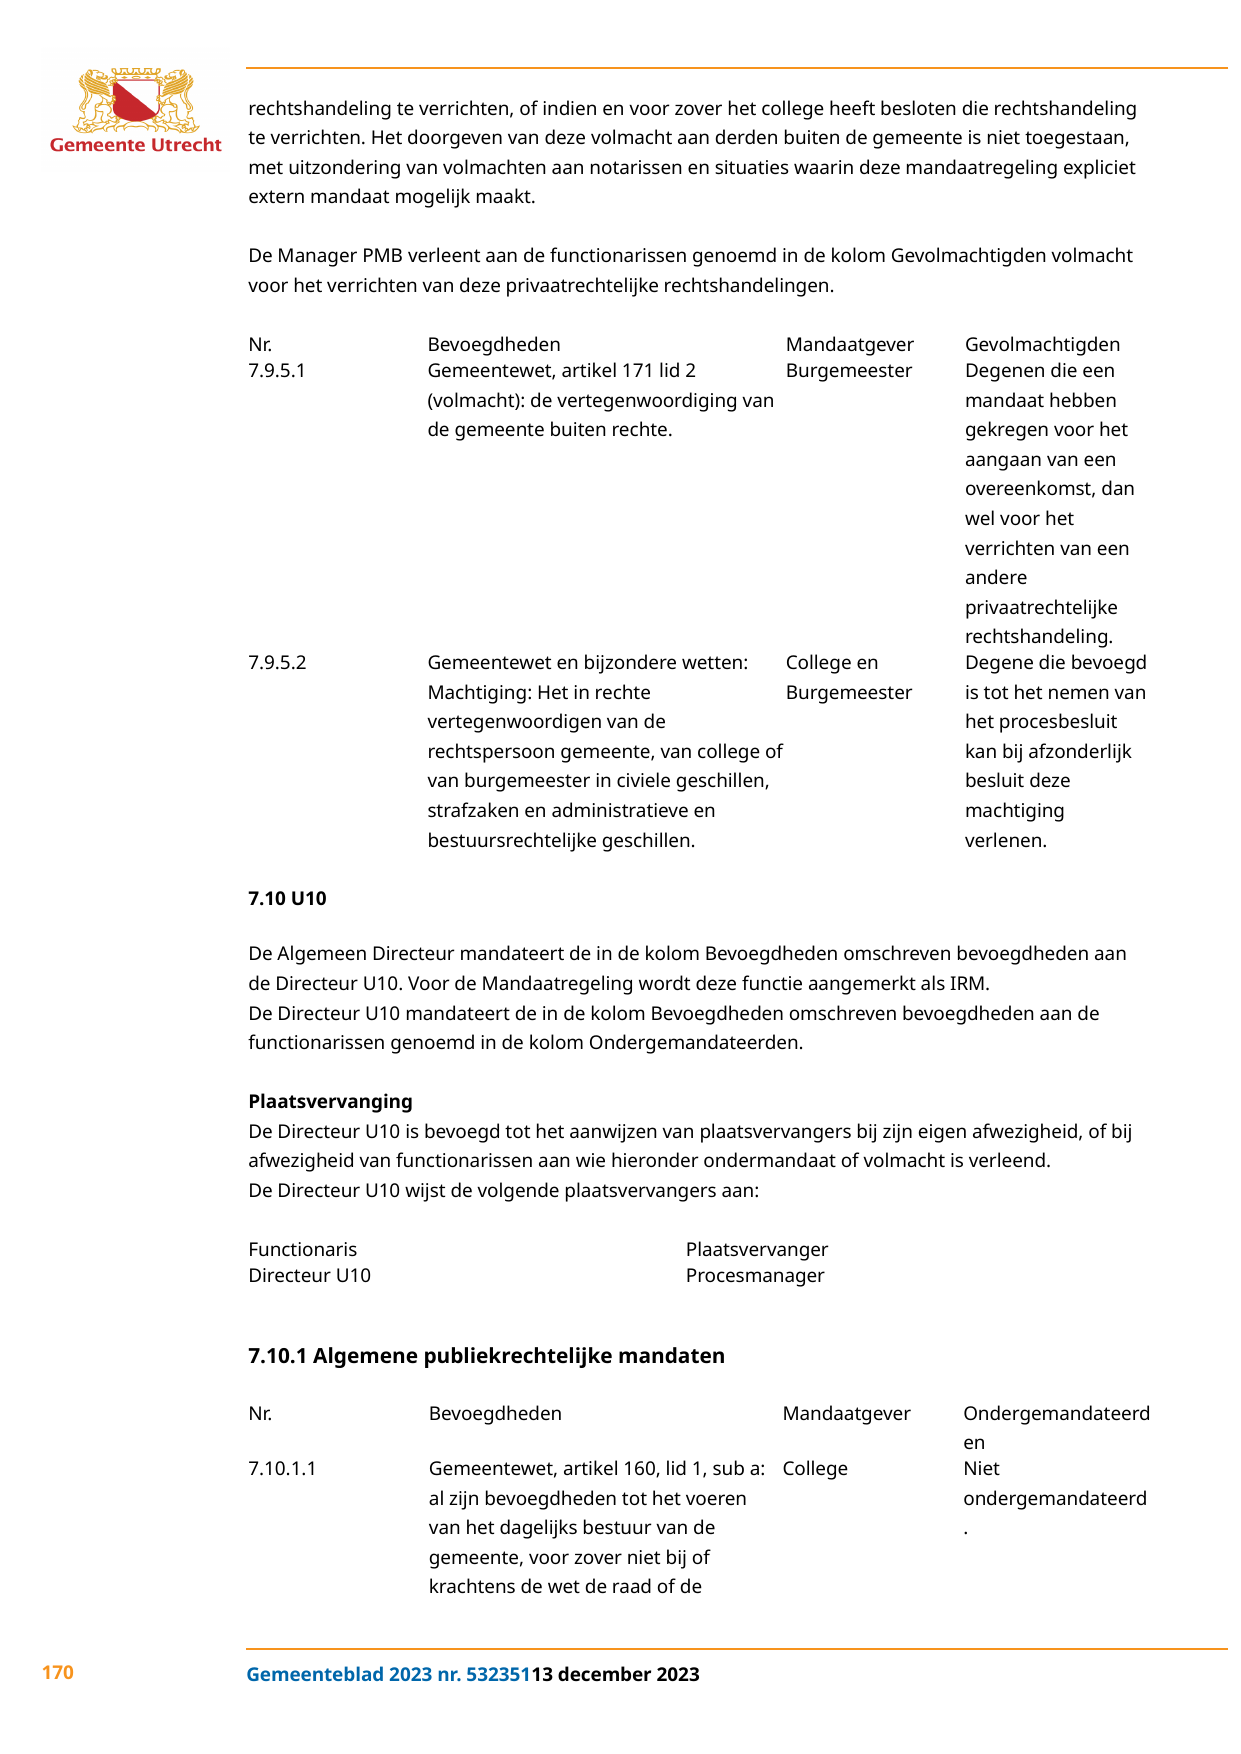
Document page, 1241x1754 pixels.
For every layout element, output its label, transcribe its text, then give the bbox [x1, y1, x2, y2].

table_cell 7.9.5.2 [248, 649, 427, 852]
text De Algemeen Directeur mandateert de in de kolom Bevoegdheden omschreven bevoegdheden aan de Directeur U10. Voor de Mandaatregeling wordt deze functie aangemerkt als IRM. [248, 941, 1152, 996]
picture [41, 47, 231, 172]
table_cell Niet ondergemandateerd. [963, 1455, 1152, 1599]
table_header Mandaatgever [782, 1400, 963, 1455]
table_header Bevoegdheden [429, 1400, 782, 1455]
text Plaatsvervanging [248, 1088, 1152, 1114]
table_header Functionaris [248, 1237, 686, 1262]
table_cell 7.10.1.1 [248, 1455, 429, 1599]
table_header Nr. [248, 1400, 429, 1455]
table_cell Procesmanager [686, 1262, 1152, 1288]
text De Directeur U10 is bevoegd tot het aanwijzen van plaatsvervangers bij zijn eigen afwezigheid, of bij afwezigheid van functionarissen aan wie hieronder ondermandaat of volmacht is verleend. [248, 1118, 1152, 1173]
table_header Mandaatgever [786, 332, 965, 357]
table_cell Burgemeester [786, 357, 965, 649]
table_cell Gemeentewet, artikel 171 lid 2 (volmacht): de vertegenwoordiging van de gemeente buiten rechte. [427, 357, 786, 649]
table_cell Gemeentewet, artikel 160, lid 1, sub a: al zijn bevoegdheden tot het voeren van het dagelijks bestuur van de gemeente, voor zover niet bij of krachtens de wet de raad of de [429, 1455, 782, 1599]
table_cell Gemeentewet en bijzondere wetten: Machtiging: Het in rechte vertegenwoordigen van de rechtspersoon gemeente, van college of van burgemeester in civiele geschillen, strafzaken en administratieve en bestuursrechtelijke geschillen. [427, 649, 786, 852]
text De Manager PMB verleent aan de functionarissen genoemd in de kolom Gevolmachtigden volmacht voor het verrichten van deze privaatrechtelijke rechtshandelingen. [248, 243, 1152, 298]
table_cell Directeur U10 [248, 1262, 686, 1288]
text 7.10 U10 [248, 885, 1152, 911]
table_header Ondergemandateerden [963, 1400, 1152, 1455]
table_cell Degenen die een mandaat hebben gekregen voor het aangaan van een overeenkomst, dan wel voor het verrichten van een andere privaatrechtelijke rechtshandeling. [965, 357, 1152, 649]
table_header Nr. [248, 332, 427, 357]
table_cell College [782, 1455, 963, 1599]
table_header Plaatsvervanger [686, 1237, 1152, 1262]
table_cell College en Burgemeester [786, 649, 965, 852]
table_header Gevolmachtigden [965, 332, 1152, 357]
text 7.10.1 Algemene publiekrechtelijke mandaten [248, 1342, 1152, 1370]
text De Directeur U10 mandateert de in de kolom Bevoegdheden omschreven bevoegdheden aan de functionarissen genoemd in de kolom Ondergemandateerden. [248, 1000, 1152, 1055]
table_header Bevoegdheden [427, 332, 786, 357]
table_cell Degene die bevoegd is tot het nemen van het procesbesluit kan bij afzonderlijk besluit deze machtiging verlenen. [965, 649, 1152, 852]
text De Directeur U10 wijst de volgende plaatsvervangers aan: [248, 1177, 1152, 1203]
text rechtshandeling te verrichten, of indien en voor zover het college heeft besloten die rechtshandeling te verrichten. Het doorgeven van deze volmacht aan derden buiten de gemeente is niet toegestaan, met uitzondering van volmachten aan notarissen en situaties waarin deze mandaatregeling expliciet extern mandaat mogelijk maakt. [248, 95, 1152, 209]
table_cell 7.9.5.1 [248, 357, 427, 649]
